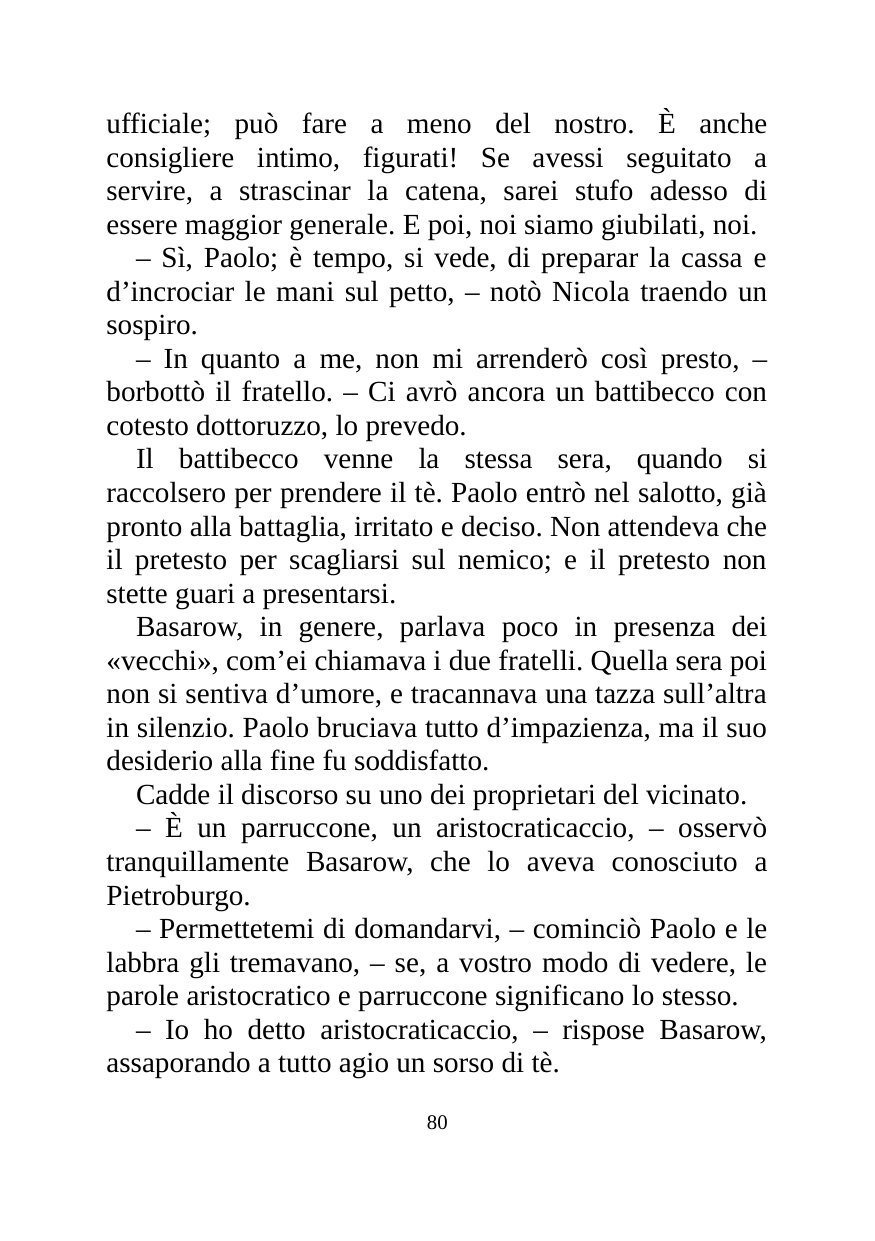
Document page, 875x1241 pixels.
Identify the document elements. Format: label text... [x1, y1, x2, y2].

text – Io ho detto aristocraticaccio, – rispose Basarow, assaporando a tutto agio un sorso di tè. [106, 1012, 768, 1079]
text ufficiale; può fare a meno del nostro. È anche consigliere intimo, figurati! Se avessi seguitato a servire, a strascinar la catena, sarei stufo adesso di essere maggior generale. E poi, noi siamo giubilati, noi. [106, 106, 768, 240]
text Basarow, in genere, parlava poco in presenza dei «vecchi», com’ei chiamava i due fratelli. Quella sera poi non si sentiva d’umore, e tracannava una tazza sull’altra in silenzio. Paolo bruciava tutto d’impazienza, ma il suo desiderio alla fine fu soddisfatto. [106, 609, 768, 777]
text – Sì, Paolo; è tempo, si vede, di preparar la cassa e d’incrociar le mani sul petto, – notò Nicola traendo un sospiro. [106, 240, 768, 341]
text Il battibecco venne la stessa sera, quando si raccolsero per prendere il tè. Paolo entrò nel salotto, già pronto alla battaglia, irritato e deciso. Non attendeva che il pretesto per scagliarsi sul nemico; e il pretesto non stette guari a presentarsi. [106, 442, 768, 609]
text – È un parruccone, un aristocraticaccio, – osservò tranquillamente Basarow, che lo aveva conosciuto a Pietroburgo. [106, 811, 768, 911]
text – In quanto a me, non mi arrenderò così presto, – borbottò il fratello. – Ci avrò ancora un battibecco con cotesto dottoruzzo, lo prevedo. [106, 341, 768, 442]
text – Permettetemi di domandarvi, – cominciò Paolo e le labbra gli tremavano, – se, a vostro modo di vedere, le parole aristocratico e parruccone significano lo stesso. [106, 911, 768, 1012]
text Cadde il discorso su uno dei proprietari del vicinato. [106, 777, 768, 811]
